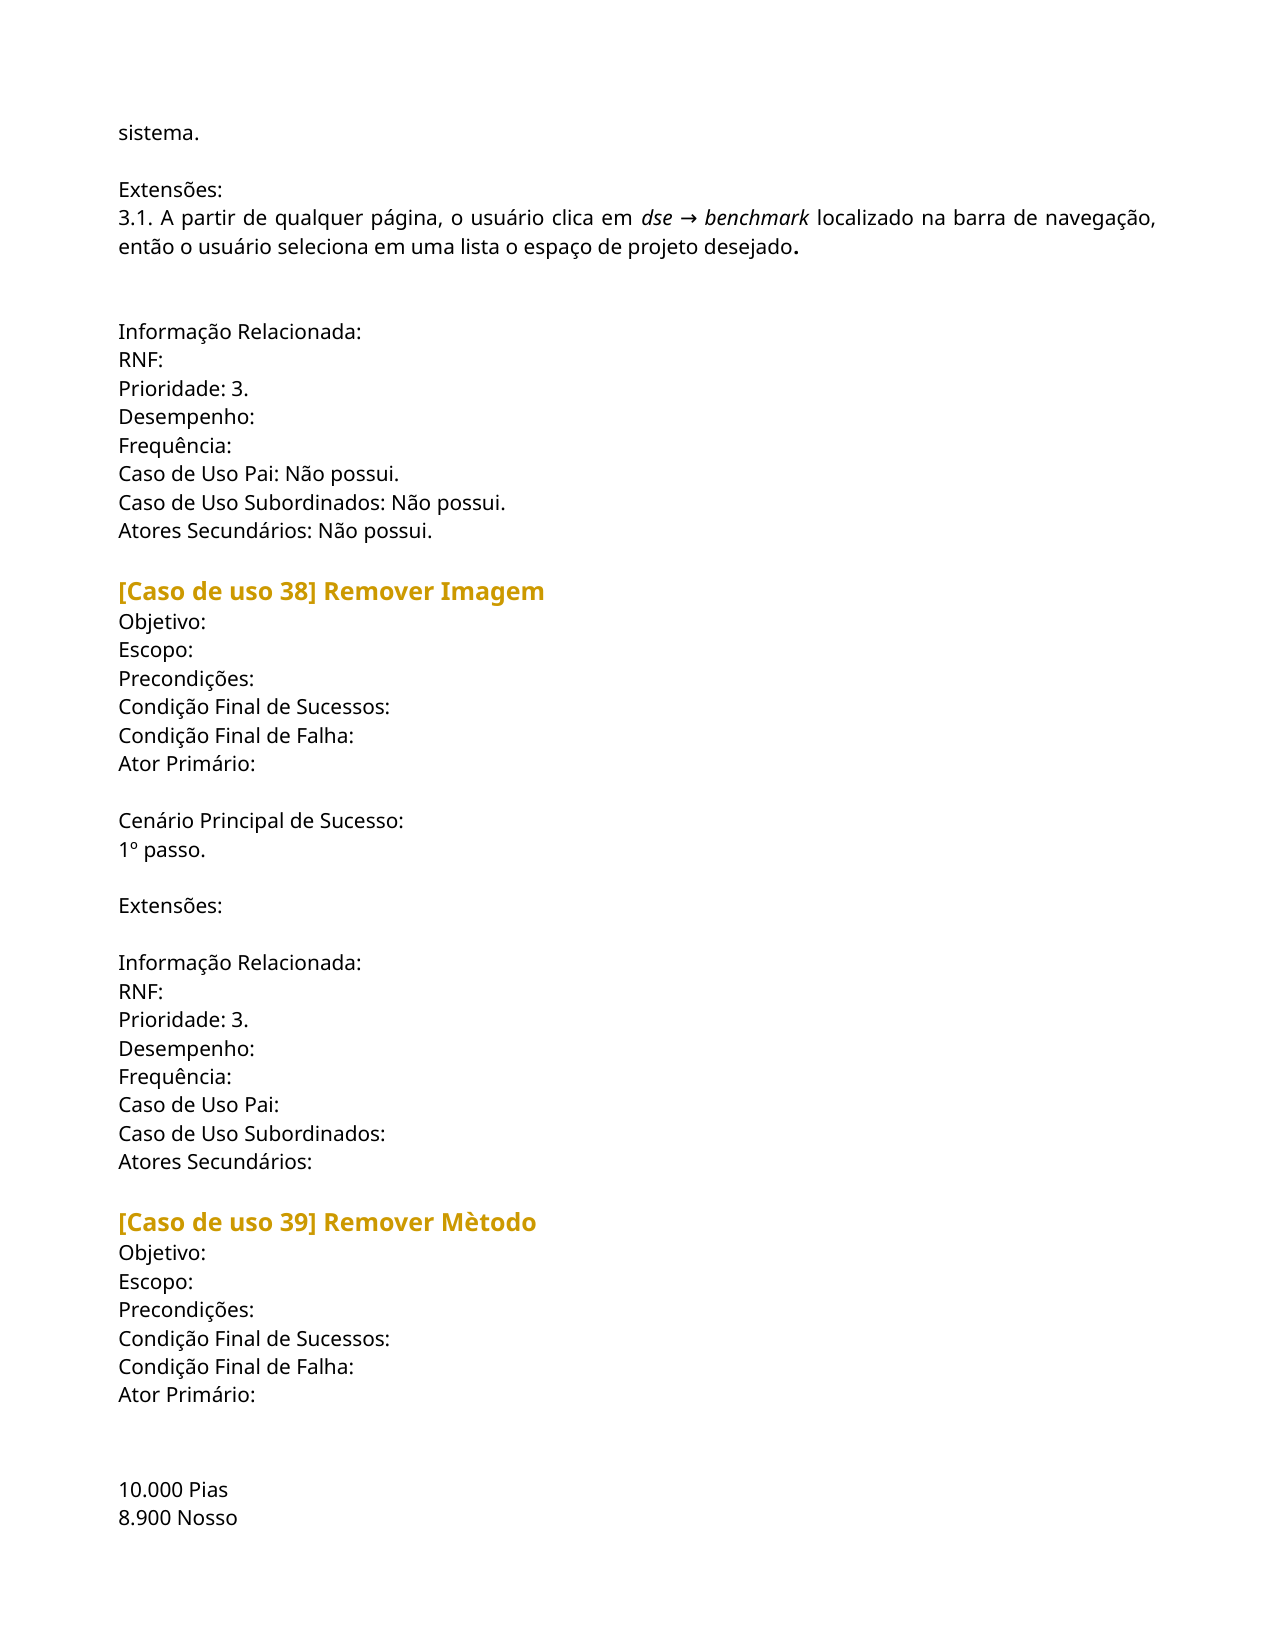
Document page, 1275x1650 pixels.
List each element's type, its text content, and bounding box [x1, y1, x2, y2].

text Informação Relacionada: [118, 317, 1157, 346]
text Caso de Uso Pai: Não possui. [118, 459, 1157, 488]
text Frequência: [118, 1062, 1157, 1091]
text Escopo: [118, 636, 1157, 664]
text Escopo: [118, 1267, 1157, 1295]
text Objetivo: [118, 1238, 1157, 1267]
text [Caso de uso 38] Remover Imagem [118, 573, 1157, 607]
text RNF: [118, 346, 1157, 374]
text Ator Primário: [118, 1381, 1157, 1409]
text Atores Secundários: Não possui. [118, 516, 1157, 545]
text 3.1. A partir de qualquer página, o usuário clica em dse → benchmark localizado na barra de navegação, então o usuário seleciona em uma lista o espaço de projeto desejado. [118, 203, 1157, 260]
text Condição Final de Sucessos: [118, 692, 1157, 721]
text Caso de Uso Subordinados: Não possui. [118, 488, 1157, 516]
text 1º passo. [118, 835, 1157, 863]
text Extensões: [118, 175, 1157, 203]
text Extensões: [118, 892, 1157, 920]
text Prioridade: 3. [118, 1005, 1157, 1034]
text [Caso de uso 39] Remover Mètodo [118, 1204, 1157, 1238]
text Objetivo: [118, 607, 1157, 636]
text Informação Relacionada: [118, 948, 1157, 977]
text Caso de Uso Subordinados: [118, 1119, 1157, 1147]
text Condição Final de Sucessos: [118, 1324, 1157, 1352]
text Caso de Uso Pai: [118, 1091, 1157, 1119]
text Atores Secundários: [118, 1147, 1157, 1176]
text Ator Primário: [118, 749, 1157, 778]
text Cenário Principal de Sucesso: [118, 806, 1157, 835]
text Precondições: [118, 664, 1157, 692]
text RNF: [118, 977, 1157, 1005]
text Prioridade: 3. [118, 374, 1157, 402]
text Desempenho: [118, 402, 1157, 431]
text Precondições: [118, 1295, 1157, 1324]
text Condição Final de Falha: [118, 721, 1157, 749]
text Condição Final de Falha: [118, 1352, 1157, 1381]
text sistema. [118, 118, 1157, 147]
text Desempenho: [118, 1034, 1157, 1062]
text Frequência: [118, 431, 1157, 459]
